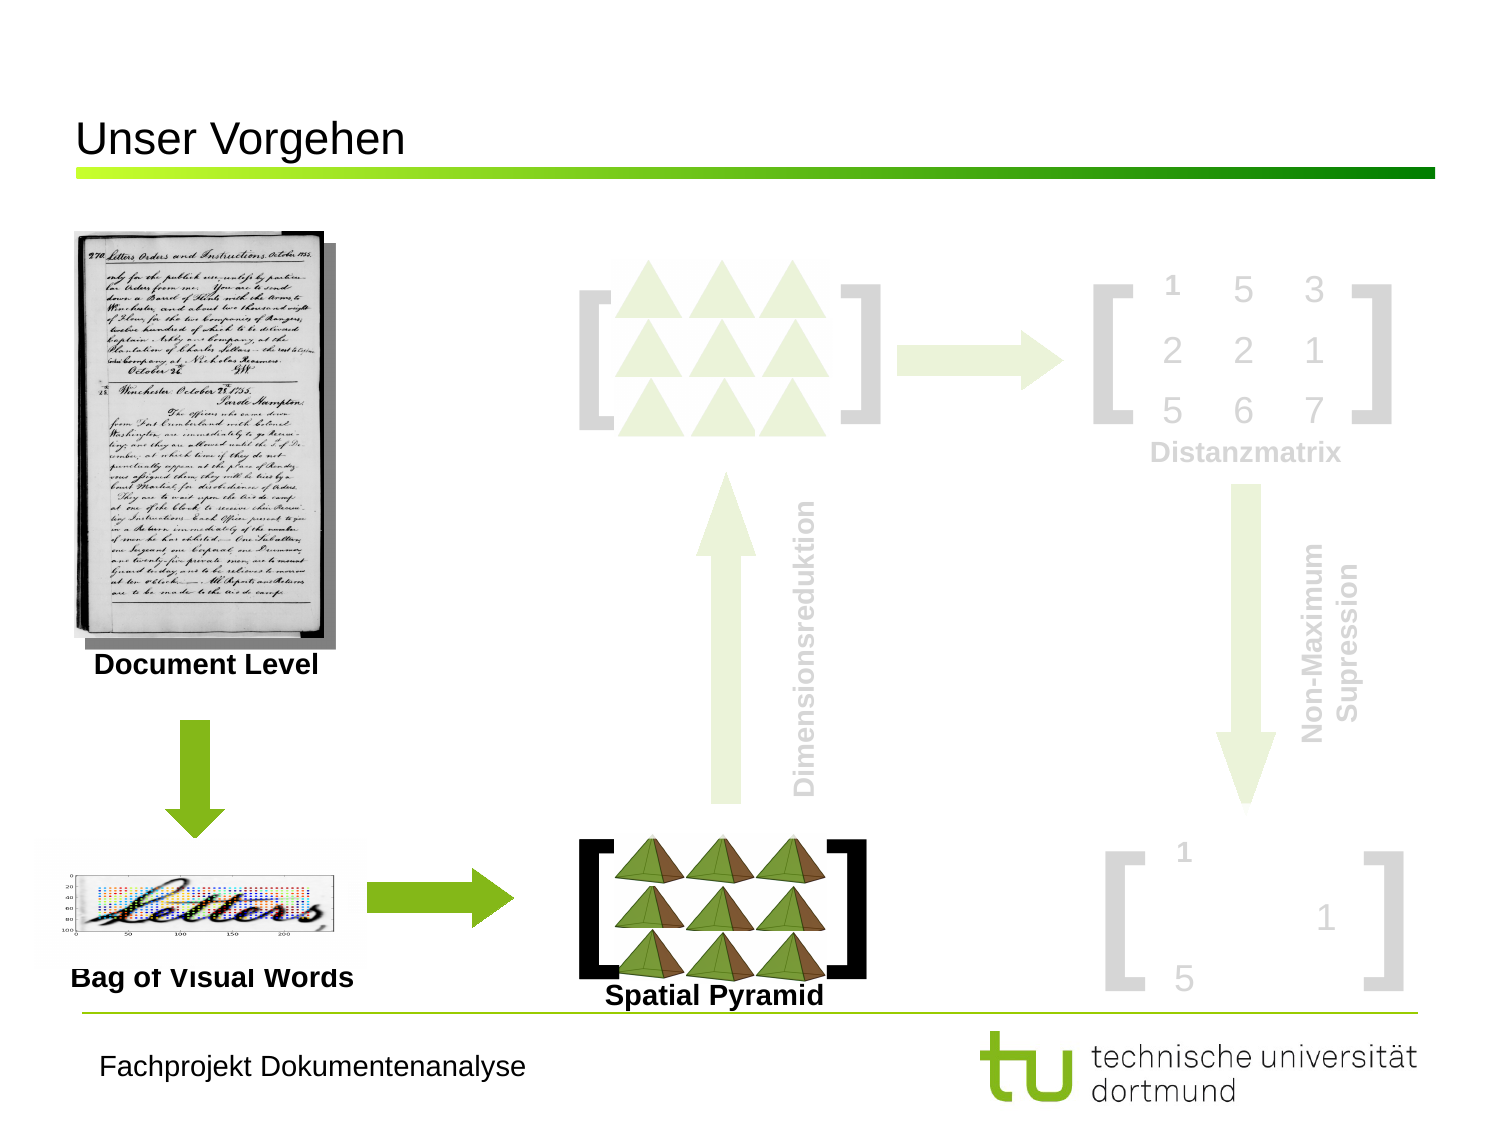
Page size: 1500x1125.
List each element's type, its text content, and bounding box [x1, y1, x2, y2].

picture [74, 231, 324, 638]
picture [980, 1031, 1418, 1111]
title Unser Vorgehen [75, 44, 1425, 233]
picture [34, 838, 367, 969]
picture [614, 839, 827, 984]
text_box [425, 212, 1465, 1005]
